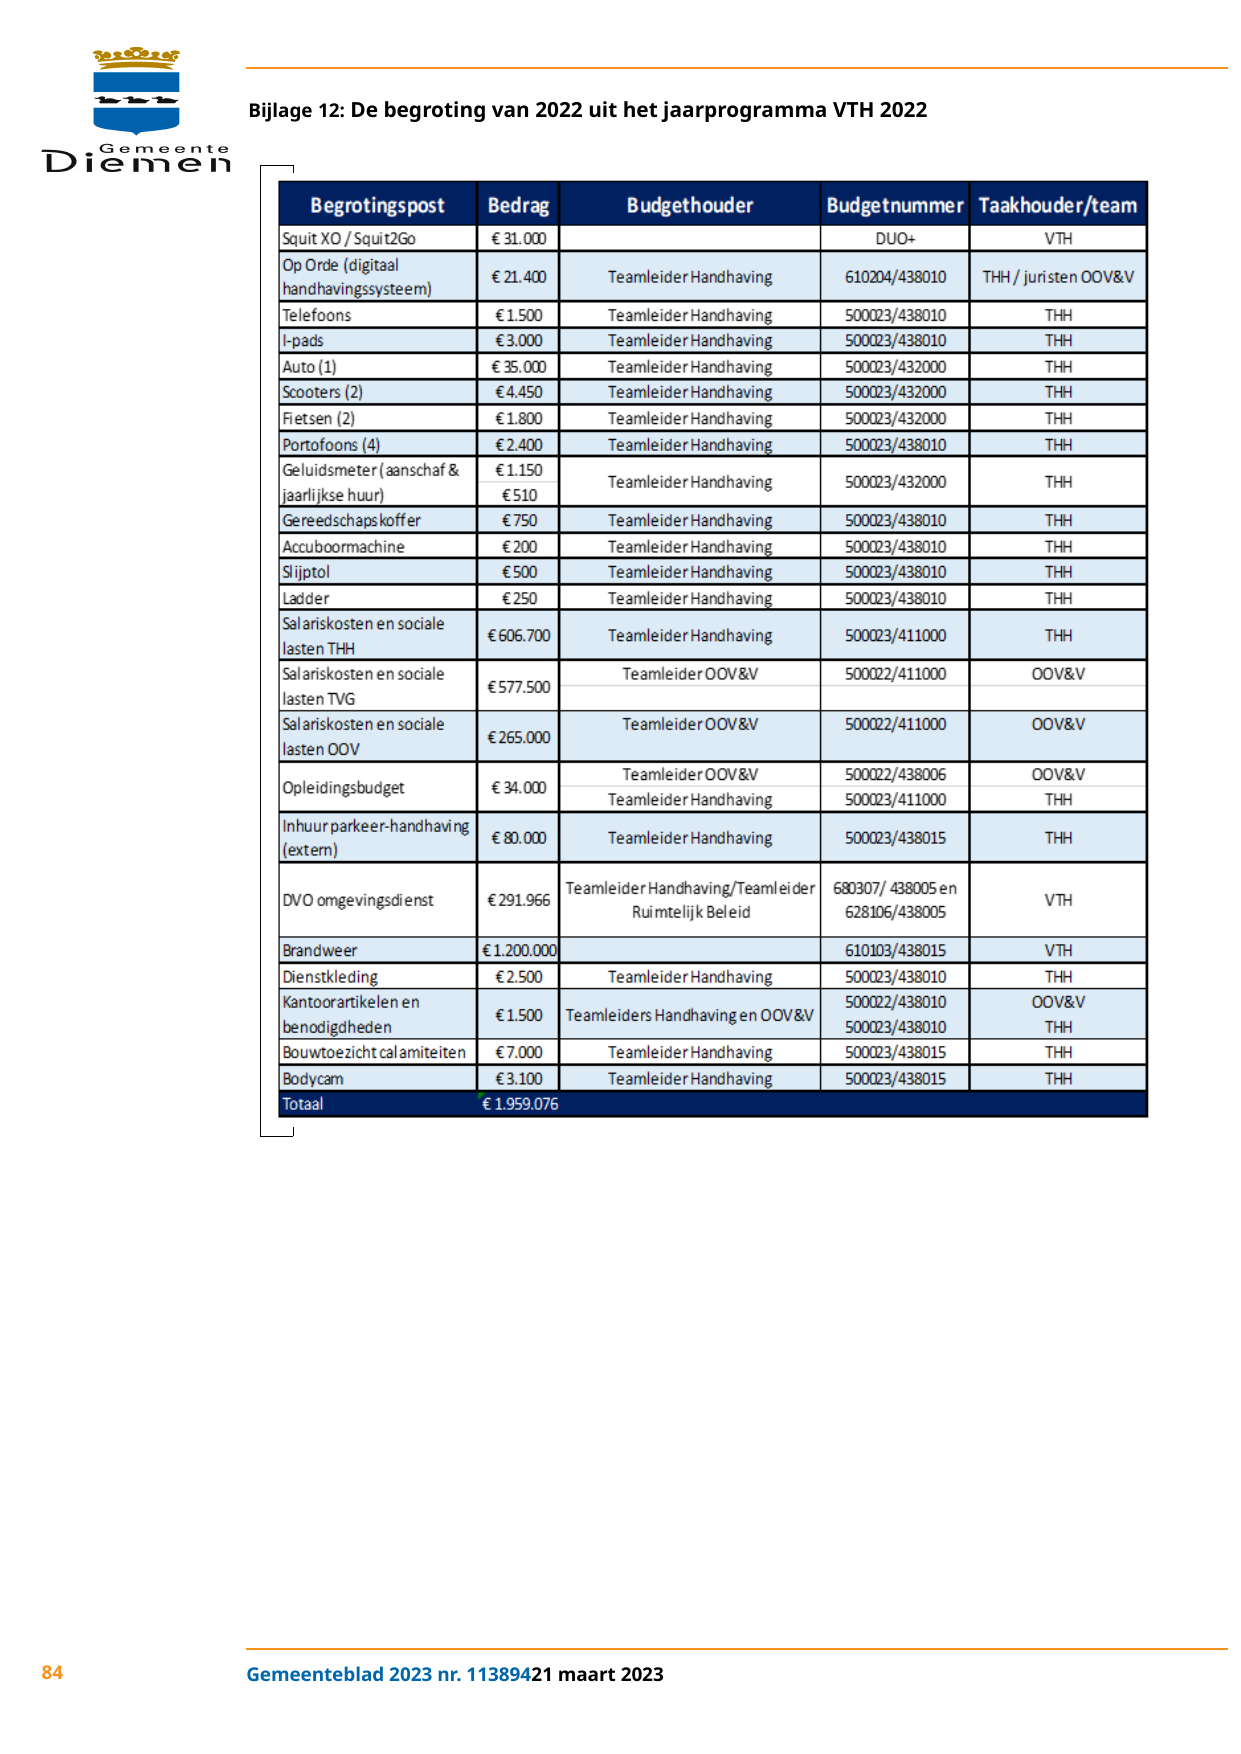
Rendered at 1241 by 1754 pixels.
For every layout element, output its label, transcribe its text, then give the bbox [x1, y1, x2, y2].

text Bijlage 12: De begroting van 2022 uit het jaarprogramma VTH 2022 [248, 95, 1152, 123]
picture [41, 47, 231, 172]
picture [268, 173, 1155, 1127]
